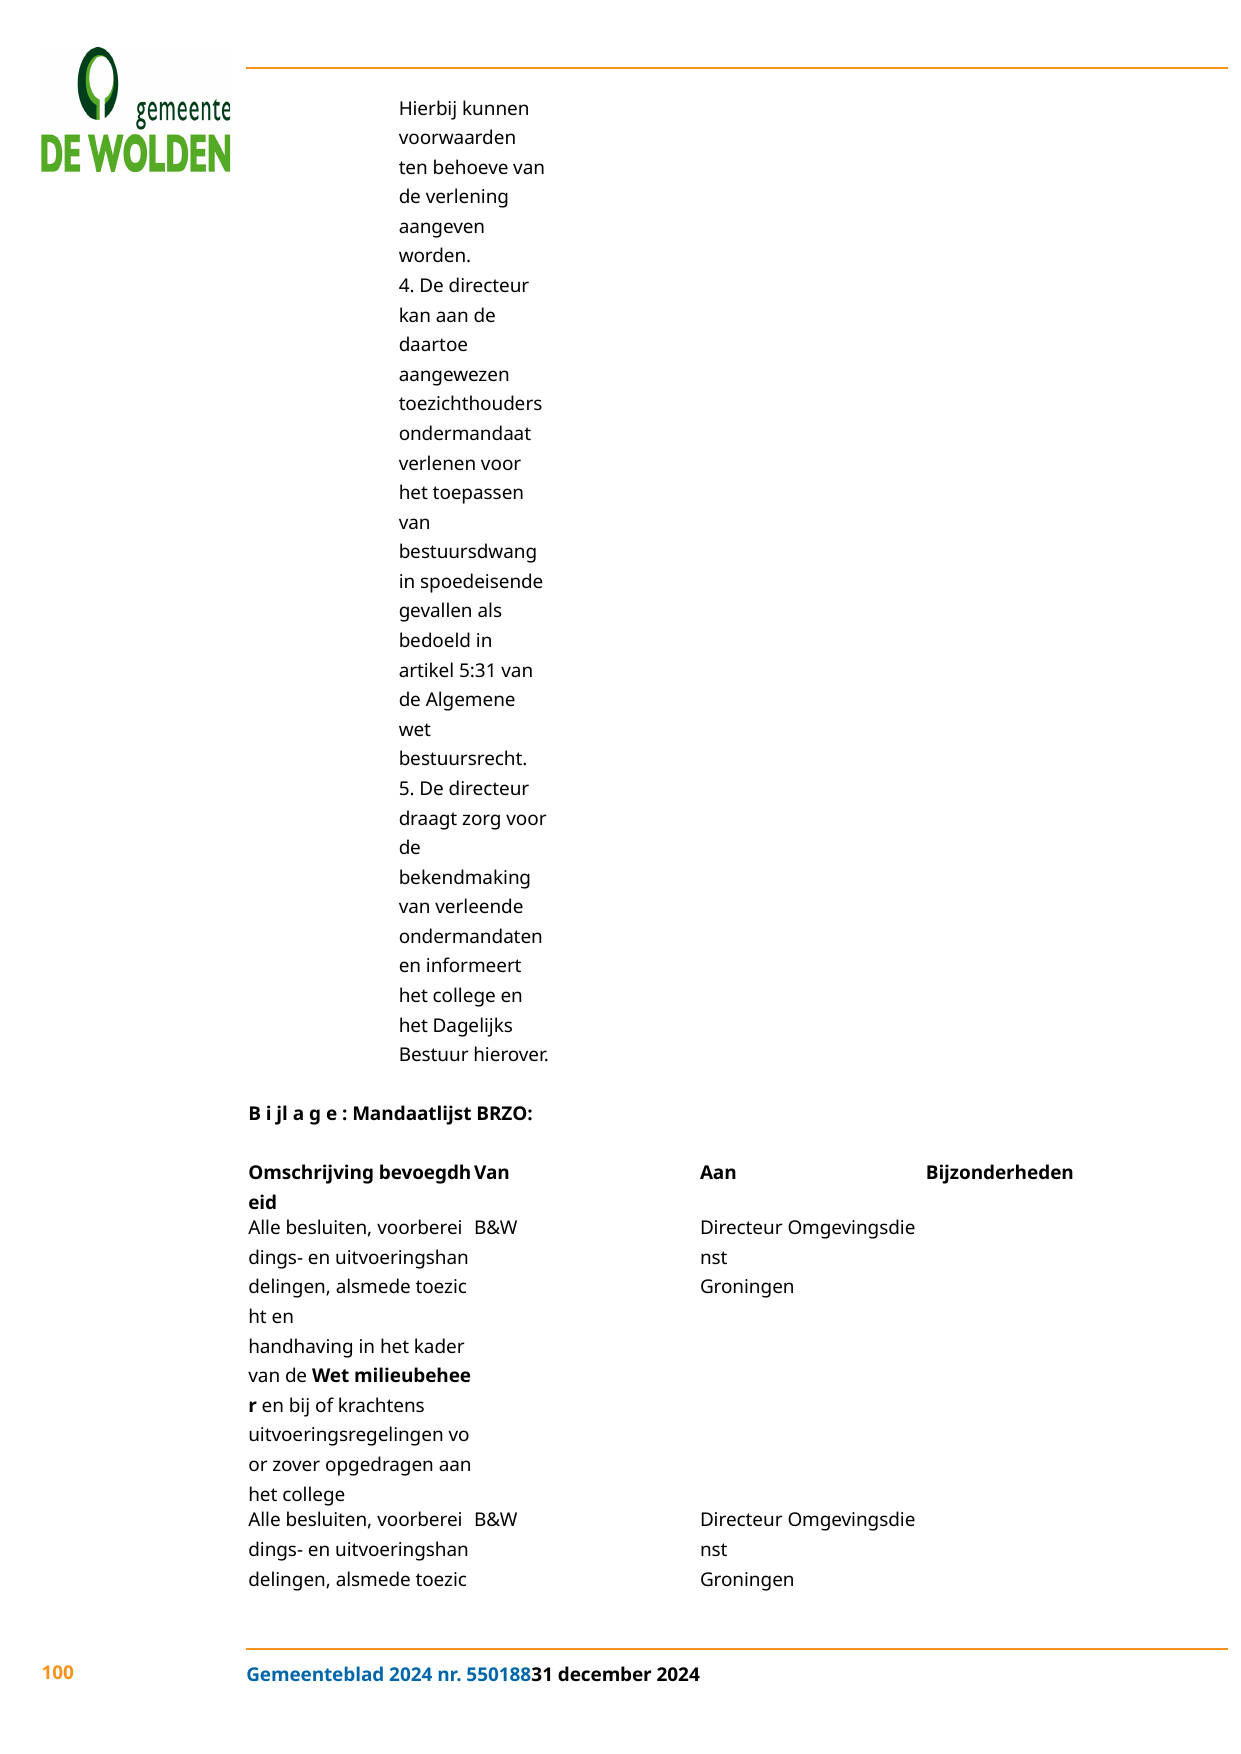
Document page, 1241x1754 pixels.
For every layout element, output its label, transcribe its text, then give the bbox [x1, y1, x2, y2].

picture [41, 47, 231, 172]
table_cell B&W [474, 1215, 700, 1507]
table_header Aan [700, 1159, 926, 1214]
table_cell Directeur Omgevingsdienst Groningen [700, 1507, 926, 1591]
text B i jl a g e : Mandaatlijst BRZO: [248, 1100, 1152, 1126]
table_cell [549, 95, 700, 1067]
table_header Bijzonderheden [926, 1159, 1152, 1214]
table_cell Hierbij kunnen voorwaarden ten behoeve van de verlening aangeven worden. 4. De directeur kan aan de daartoe aangewezen toezichthouders ondermandaat verlenen voor het toepassen van bestuursdwang in spoedeisende gevallen als bedoeld in artikel 5:31 van de Algemene wet bestuursrecht. 5. De directeur draagt zorg voor de bekendmaking van verleende ondermandaten en informeert het college en het Dagelijks Bestuur hierover. [399, 95, 549, 1067]
table_header Omschrijving bevoegdheid [248, 1159, 474, 1214]
table_cell [926, 1507, 1152, 1591]
table_cell [700, 95, 850, 1067]
table_cell [1001, 95, 1152, 1067]
table_cell [850, 95, 1001, 1067]
table_cell Alle besluiten, voorbereidings- en uitvoeringshandelingen, alsmede toezic [248, 1507, 474, 1591]
table_cell Alle besluiten, voorbereidings- en uitvoeringshandelingen, alsmede toezicht en handhaving in het kader van de Wet milieubeheer en bij of krachtens uitvoeringsregelingen voor zover opgedragen aan het college [248, 1215, 474, 1507]
table_cell [248, 95, 398, 1067]
table_cell Directeur Omgevingsdienst Groningen [700, 1215, 926, 1507]
table_header Van [474, 1159, 700, 1214]
table_cell [926, 1215, 1152, 1507]
table_cell B&W [474, 1507, 700, 1591]
